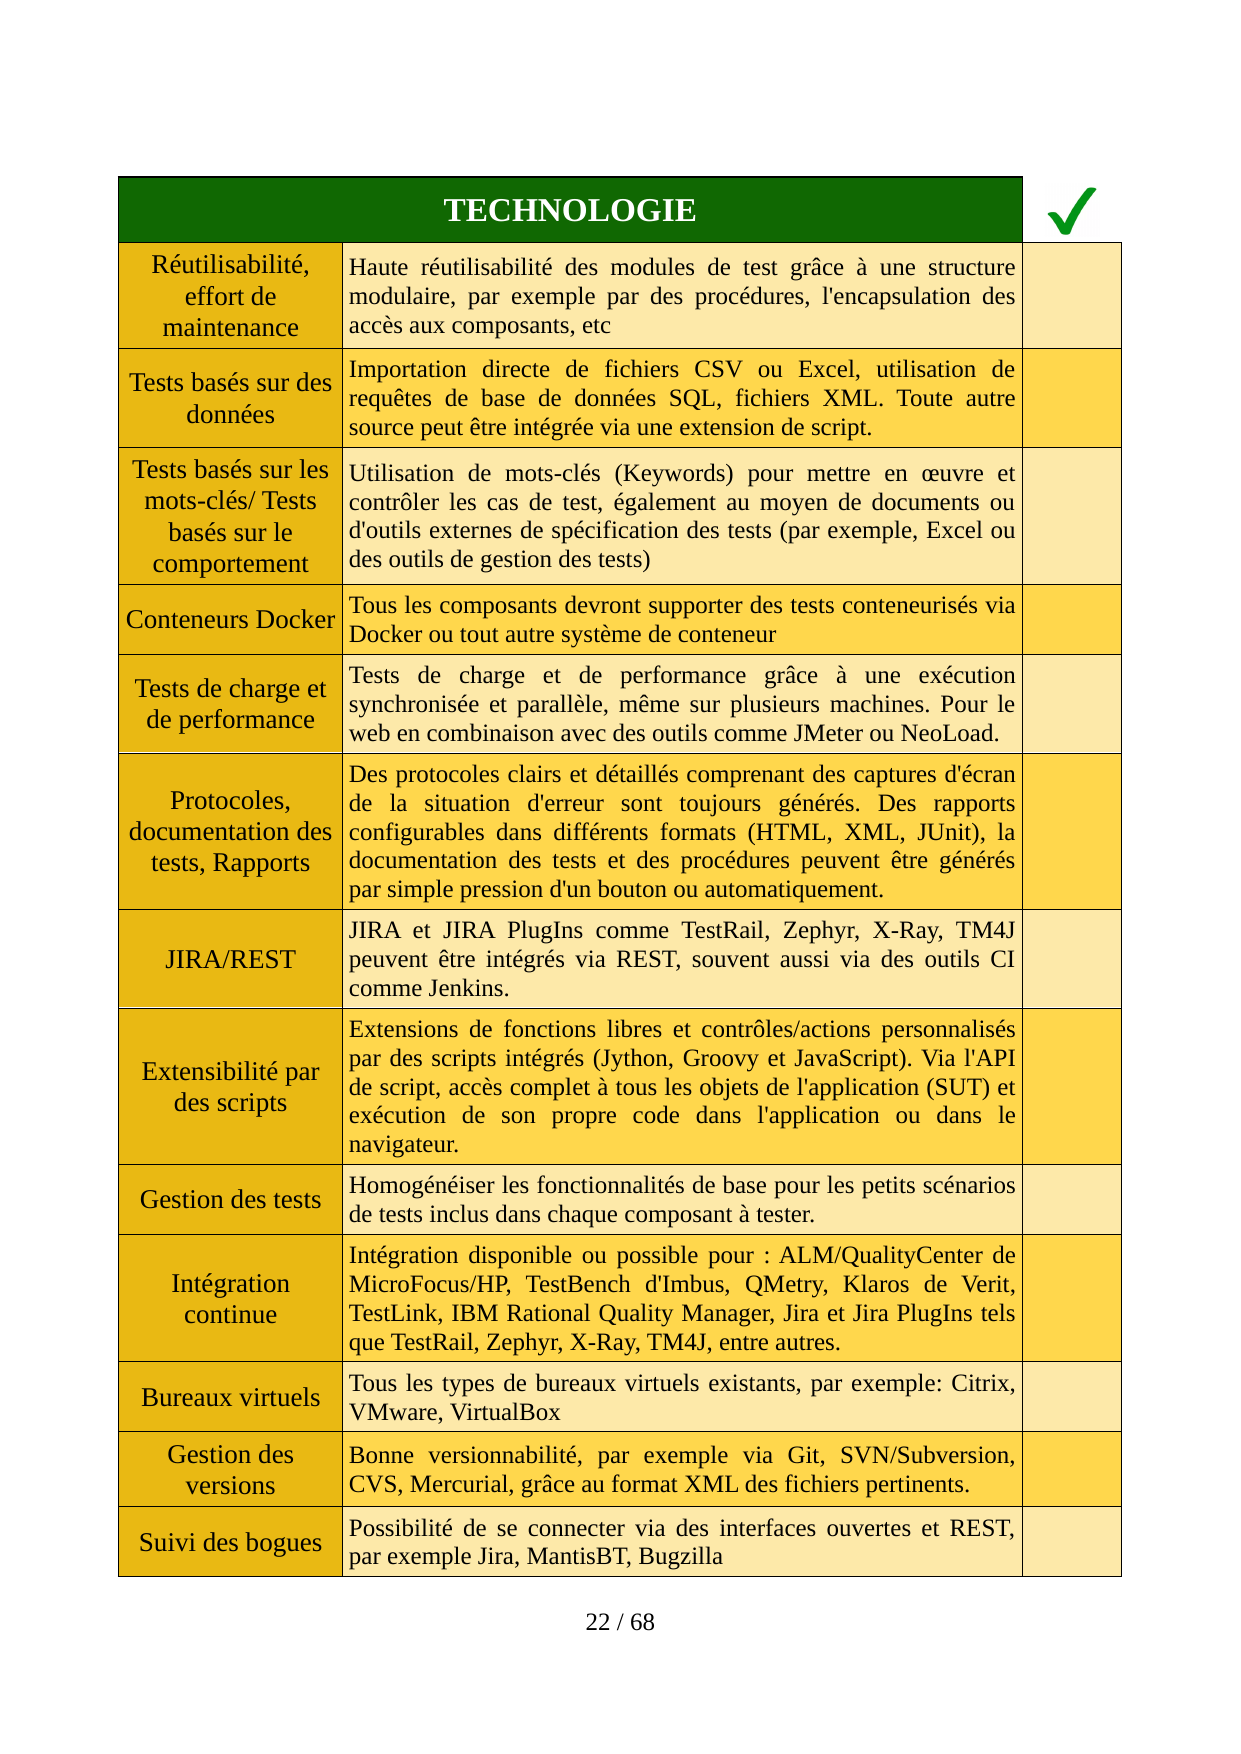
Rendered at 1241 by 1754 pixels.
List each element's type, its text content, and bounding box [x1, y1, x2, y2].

table_cell Bureaux virtuels [119, 1362, 342, 1431]
table_cell Bonne versionnabilité, par exemple via Git, SVN/Subversion, CVS, Mercurial, grâce au format XML des fichiers pertinents. [343, 1432, 1022, 1506]
table_cell [1023, 243, 1121, 348]
table_cell [1023, 754, 1121, 909]
table_cell Tests de charge et de performance grâce à une exécution synchronisée et parallèle, même sur plusieurs machines. Pour le web en combinaison avec des outils comme JMeter ou NeoLoad. [343, 655, 1022, 752]
table_cell Gestion des versions [119, 1432, 342, 1506]
table_cell Gestion des tests [119, 1165, 342, 1234]
table_cell Tous les composants devront supporter des tests conteneurisés via Docker ou tout autre système de conteneur [343, 585, 1022, 654]
table_cell Extensions de fonctions libres et contrôles/actions personnalisés par des scripts intégrés (Jython, Groovy et JavaScript). Via l'API de script, accès complet à tous les objets de l'application (SUT) et exécution de son propre code dans l'application ou dans le navigateur. [343, 1009, 1022, 1164]
table_cell Haute réutilisabilité des modules de test grâce à une structure modulaire, par exemple par des procédures, l'encapsulation des accès aux composants, etc [343, 243, 1022, 348]
table_cell [1023, 448, 1121, 584]
table_cell Conteneurs Docker [119, 585, 342, 654]
table_cell JIRA/REST [119, 910, 342, 1007]
picture [1043, 183, 1101, 237]
table_cell [1023, 655, 1121, 752]
table_cell Homogénéiser les fonctionnalités de base pour les petits scénarios de tests inclus dans chaque composant à tester. [343, 1165, 1022, 1234]
table_cell Utilisation de mots-clés (Keywords) pour mettre en œuvre et contrôler les cas de test, également au moyen de documents ou d'outils externes de spécification des tests (par exemple, Excel ou des outils de gestion des tests) [343, 448, 1022, 584]
table_cell Tests basés sur les mots-clés/ Tests basés sur le comportement [119, 448, 342, 584]
table_cell Possibilité de se connecter via des interfaces ouvertes et REST, par exemple Jira, MantisBT, Bugzilla [343, 1507, 1022, 1576]
table_header TECHNOLOGIE [119, 178, 1022, 242]
table_cell [1023, 1009, 1121, 1164]
table_cell Tests de charge et de performance [119, 655, 342, 752]
table_header [1023, 176, 1122, 242]
table_cell Protocoles, documentation des tests, Rapports [119, 754, 342, 909]
table_cell [1023, 349, 1121, 447]
table_cell Réutilisabilité, effort de maintenance [119, 243, 342, 348]
table_cell [1023, 1432, 1121, 1506]
table_cell Tous les types de bureaux virtuels existants, par exemple: Citrix, VMware, VirtualBox [343, 1362, 1022, 1431]
table_cell [1023, 1507, 1121, 1576]
table_cell [1023, 910, 1121, 1007]
table_cell Tests basés sur des données [119, 349, 342, 447]
table_cell [1023, 1362, 1121, 1431]
table_cell [1023, 585, 1121, 654]
table_cell [1023, 1165, 1121, 1234]
table_cell Importation directe de fichiers CSV ou Excel, utilisation de requêtes de base de données SQL, fichiers XML. Toute autre source peut être intégrée via une extension de script. [343, 349, 1022, 447]
table_cell Intégration disponible ou possible pour : ALM/QualityCenter de MicroFocus/HP, TestBench d'Imbus, QMetry, Klaros de Verit, TestLink, IBM Rational Quality Manager, Jira et Jira PlugIns tels que TestRail, Zephyr, X-Ray, TM4J, entre autres. [343, 1235, 1022, 1361]
table_cell [1023, 1235, 1121, 1361]
table_cell Extensibilité par des scripts [119, 1009, 342, 1164]
table_cell Suivi des bogues [119, 1507, 342, 1576]
table_cell JIRA et JIRA PlugIns comme TestRail, Zephyr, X-Ray, TM4J peuvent être intégrés via REST, souvent aussi via des outils CI comme Jenkins. [343, 910, 1022, 1007]
table_cell Des protocoles clairs et détaillés comprenant des captures d'écran de la situation d'erreur sont toujours générés. Des rapports configurables dans différents formats (HTML, XML, JUnit), la documentation des tests et des procédures peuvent être générés par simple pression d'un bouton ou automatiquement. [343, 754, 1022, 909]
table_cell Intégration continue [119, 1235, 342, 1361]
